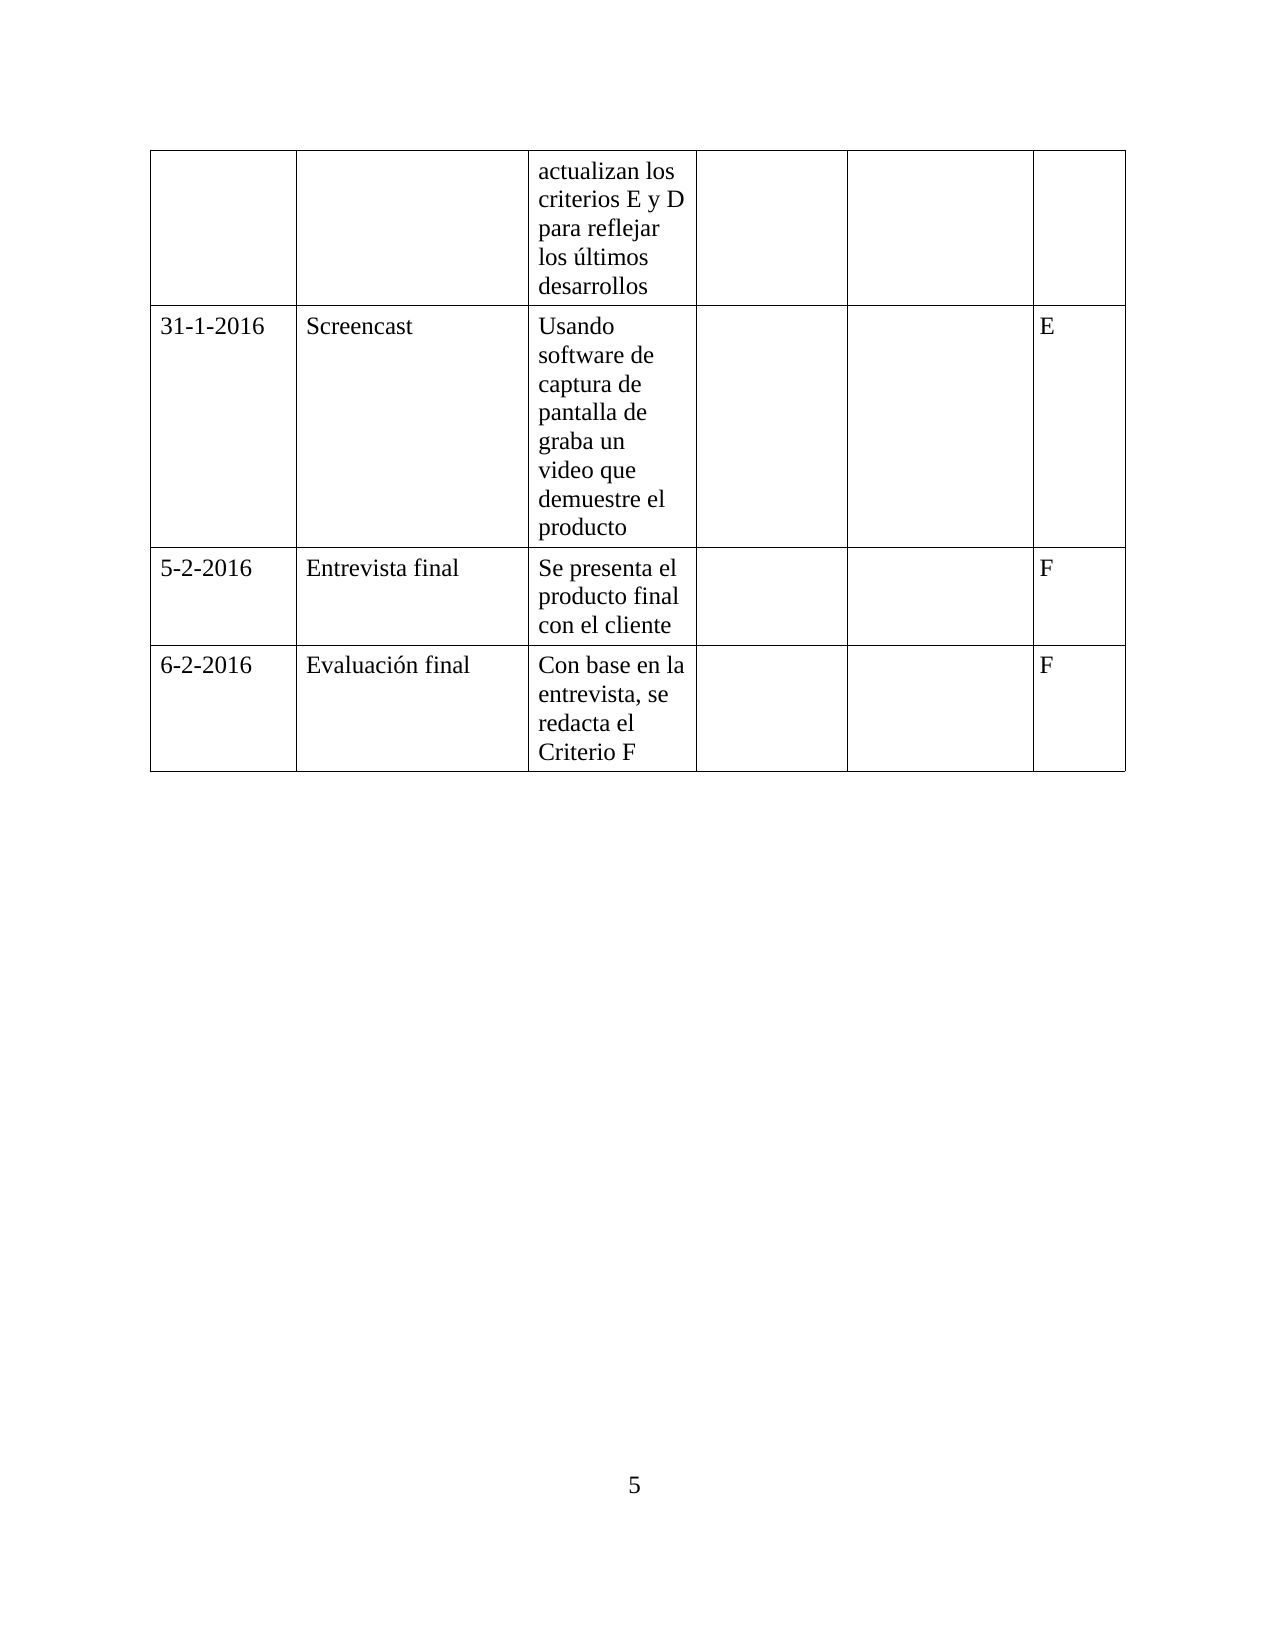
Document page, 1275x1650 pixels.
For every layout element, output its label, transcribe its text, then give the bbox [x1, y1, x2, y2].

table_cell Screencast [297, 306, 528, 547]
table_cell [697, 548, 847, 645]
table_cell [697, 306, 847, 547]
table_cell [697, 151, 847, 305]
table_cell actualizan los criterios E y D para reflejar los últimos desarrollos [529, 151, 696, 305]
table_cell [848, 151, 1033, 305]
table_cell Evaluación final [297, 646, 528, 771]
table_cell [151, 151, 296, 305]
table_cell [848, 646, 1033, 771]
table_cell [1034, 151, 1125, 305]
table_cell 31-1-2016 [151, 306, 296, 547]
table_cell Usando software de captura de pantalla de graba un video que demuestre el producto [529, 306, 696, 547]
table_cell 5-2-2016 [151, 548, 296, 645]
table_cell F [1034, 646, 1125, 771]
table_cell F [1034, 548, 1125, 645]
table_cell E [1034, 306, 1125, 547]
table_cell [297, 151, 528, 305]
table_cell [848, 548, 1033, 645]
table_cell [848, 306, 1033, 547]
table_cell Se presenta el producto final con el cliente [529, 548, 696, 645]
table_cell [697, 646, 847, 771]
table_cell Entrevista final [297, 548, 528, 645]
table_cell 6-2-2016 [151, 646, 296, 771]
table_cell Con base en la entrevista, se redacta el Criterio F [529, 646, 696, 771]
